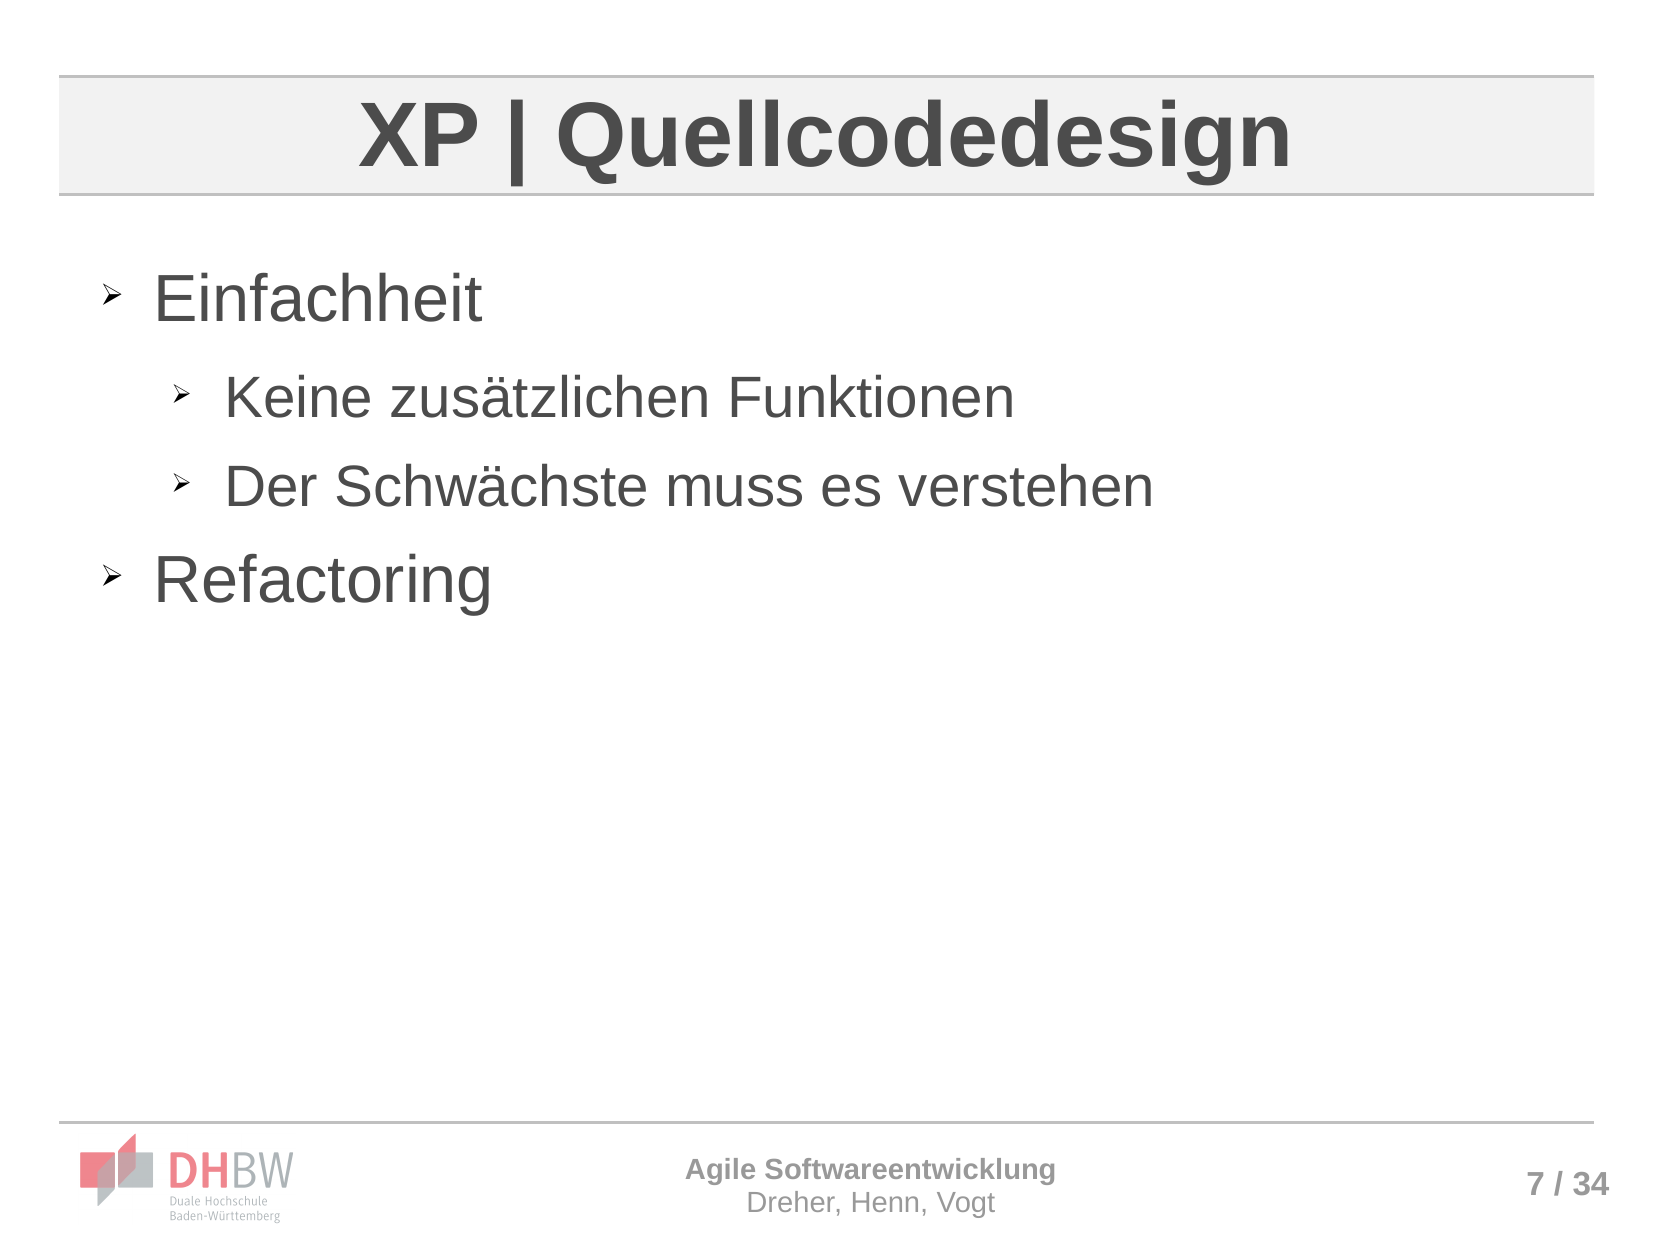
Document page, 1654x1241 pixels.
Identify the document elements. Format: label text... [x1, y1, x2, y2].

title XP | Quellcodedesign [82, 31, 1571, 239]
list Einfachheit Keine zusätzlichen Funktionen Der Schwächste muss es verstehen Refactoring [82, 260, 1571, 1080]
picture [78, 1133, 296, 1225]
